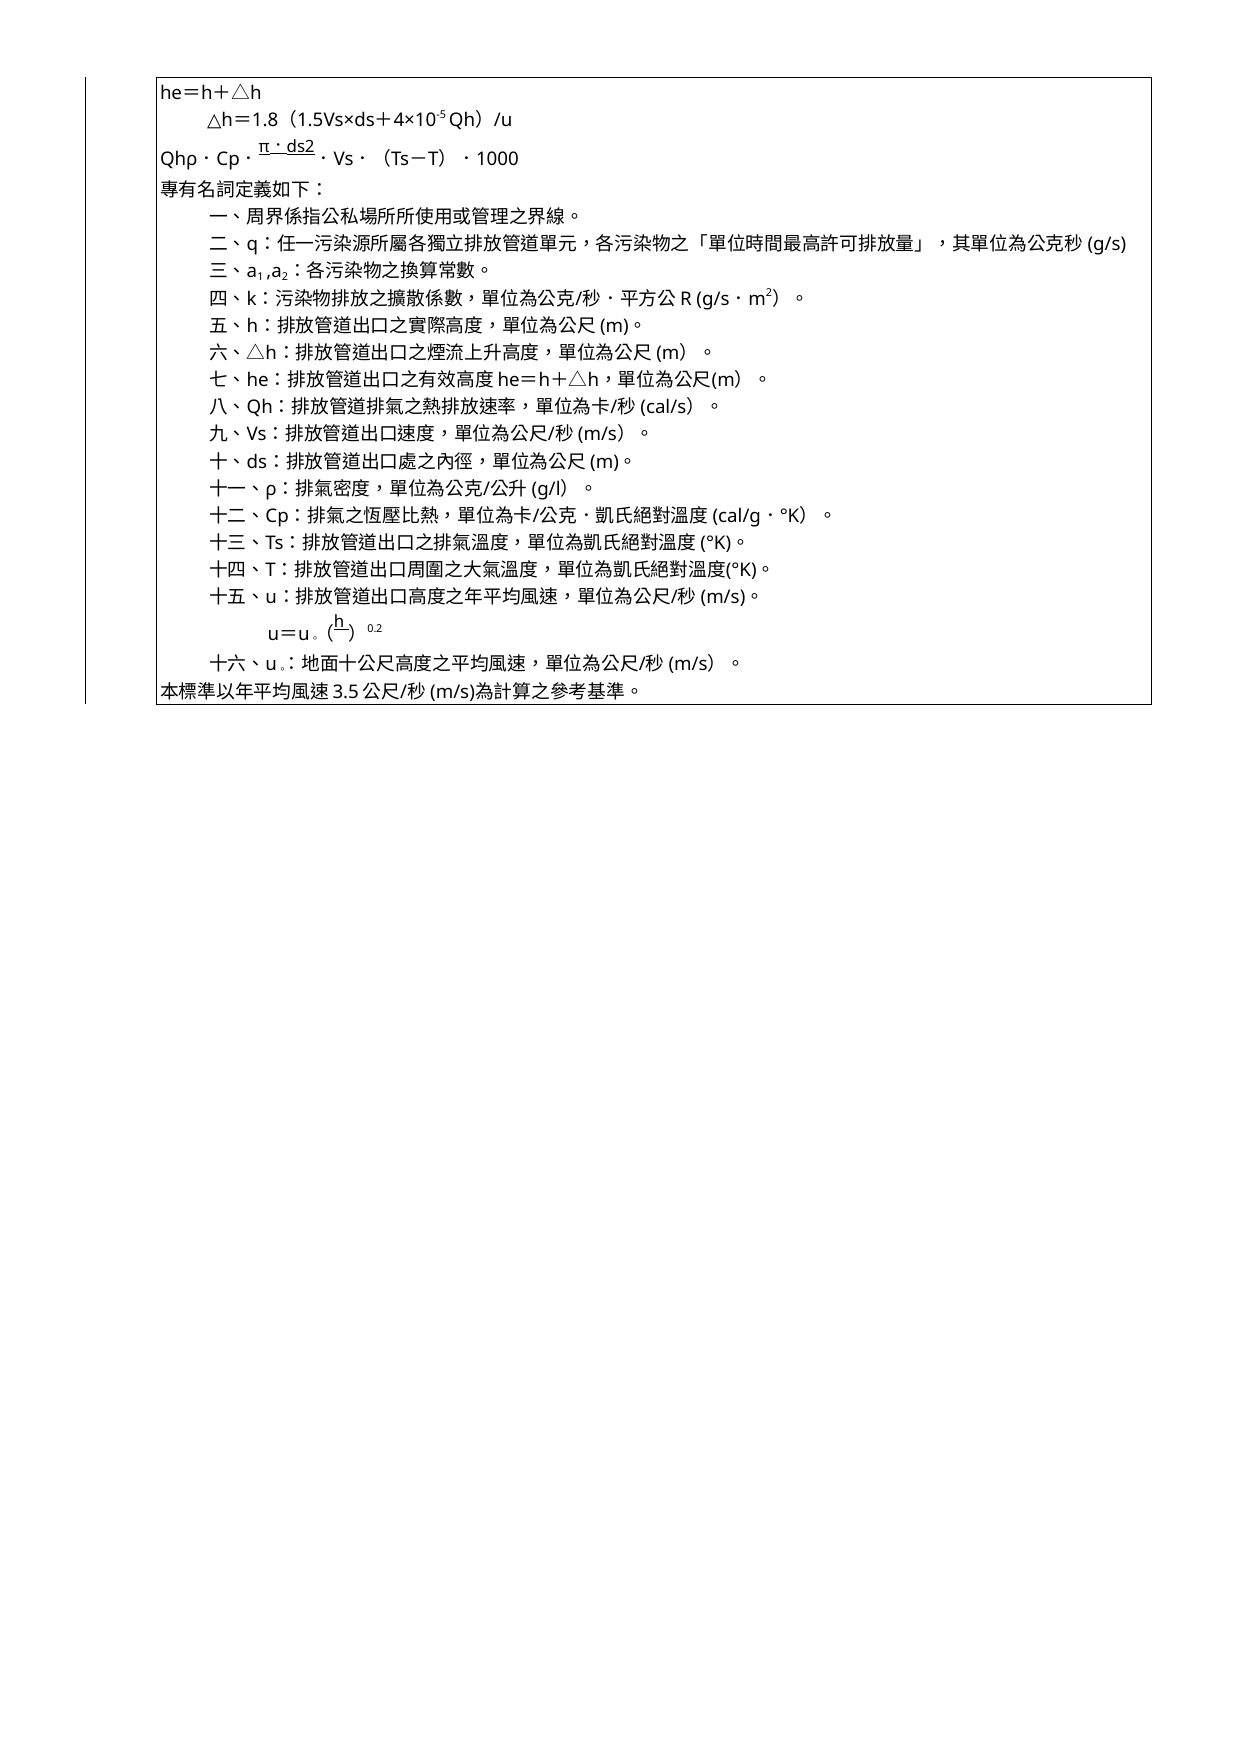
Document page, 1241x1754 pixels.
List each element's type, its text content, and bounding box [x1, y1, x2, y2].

table_cell he＝h＋△h △h＝1.8（1.5Vs×ds＋4×10-5 Qh）/u Qhρ．Cp．π．ds2．Vs．（Ts－T）．1000 專有名詞定義如下： 一、周界係指公私場所所使用或管理之界線。 二、q：任一污染源所屬各獨立排放管道單元，各污染物之「單位時間最高許可排放量」，其單位為公克秒 (g/s) 三、a1 ,a2：各污染物之換算常數。 四、k：污染物排放之擴散係數，單位為公克/秒．平方公R (g/s．m2）。 五、h：排放管道出口之實際高度，單位為公尺 (m)。 六、△h：排放管道出口之煙流上升高度，單位為公尺 (m）。 七、he：排放管道出口之有效高度he＝h＋△h，單位為公尺(m）。 八、Qh：排放管道排氣之熱排放速率，單位為卡/秒 (cal/s）。 九、Vs：排放管道出口速度，單位為公尺/秒 (m/s）。 十、ds：排放管道出口處之內徑，單位為公尺 (m)。 十一、ρ：排氣密度，單位為公克/公升 (g/l）。 十二、Cp：排氣之恆壓比熱，單位為卡/公克．凱氏絕對溫度 (cal/g．°K）。 十三、Ts：排放管道出口之排氣溫度，單位為凱氏絕對溫度 (°K)。 十四、T：排放管道出口周圍之大氣溫度，單位為凱氏絕對溫度(°K)。 十五、u：排放管道出口高度之年平均風速，單位為公尺/秒 (m/s)。 u＝u。（h ）0.2 十六、u。：地面十公尺高度之平均風速，單位為公尺/秒 (m/s）。 本標準以年平均風速3.5公尺/秒 (m/s)為計算之參考基準。 [157, 78, 1151, 703]
table_cell [86, 77, 156, 703]
